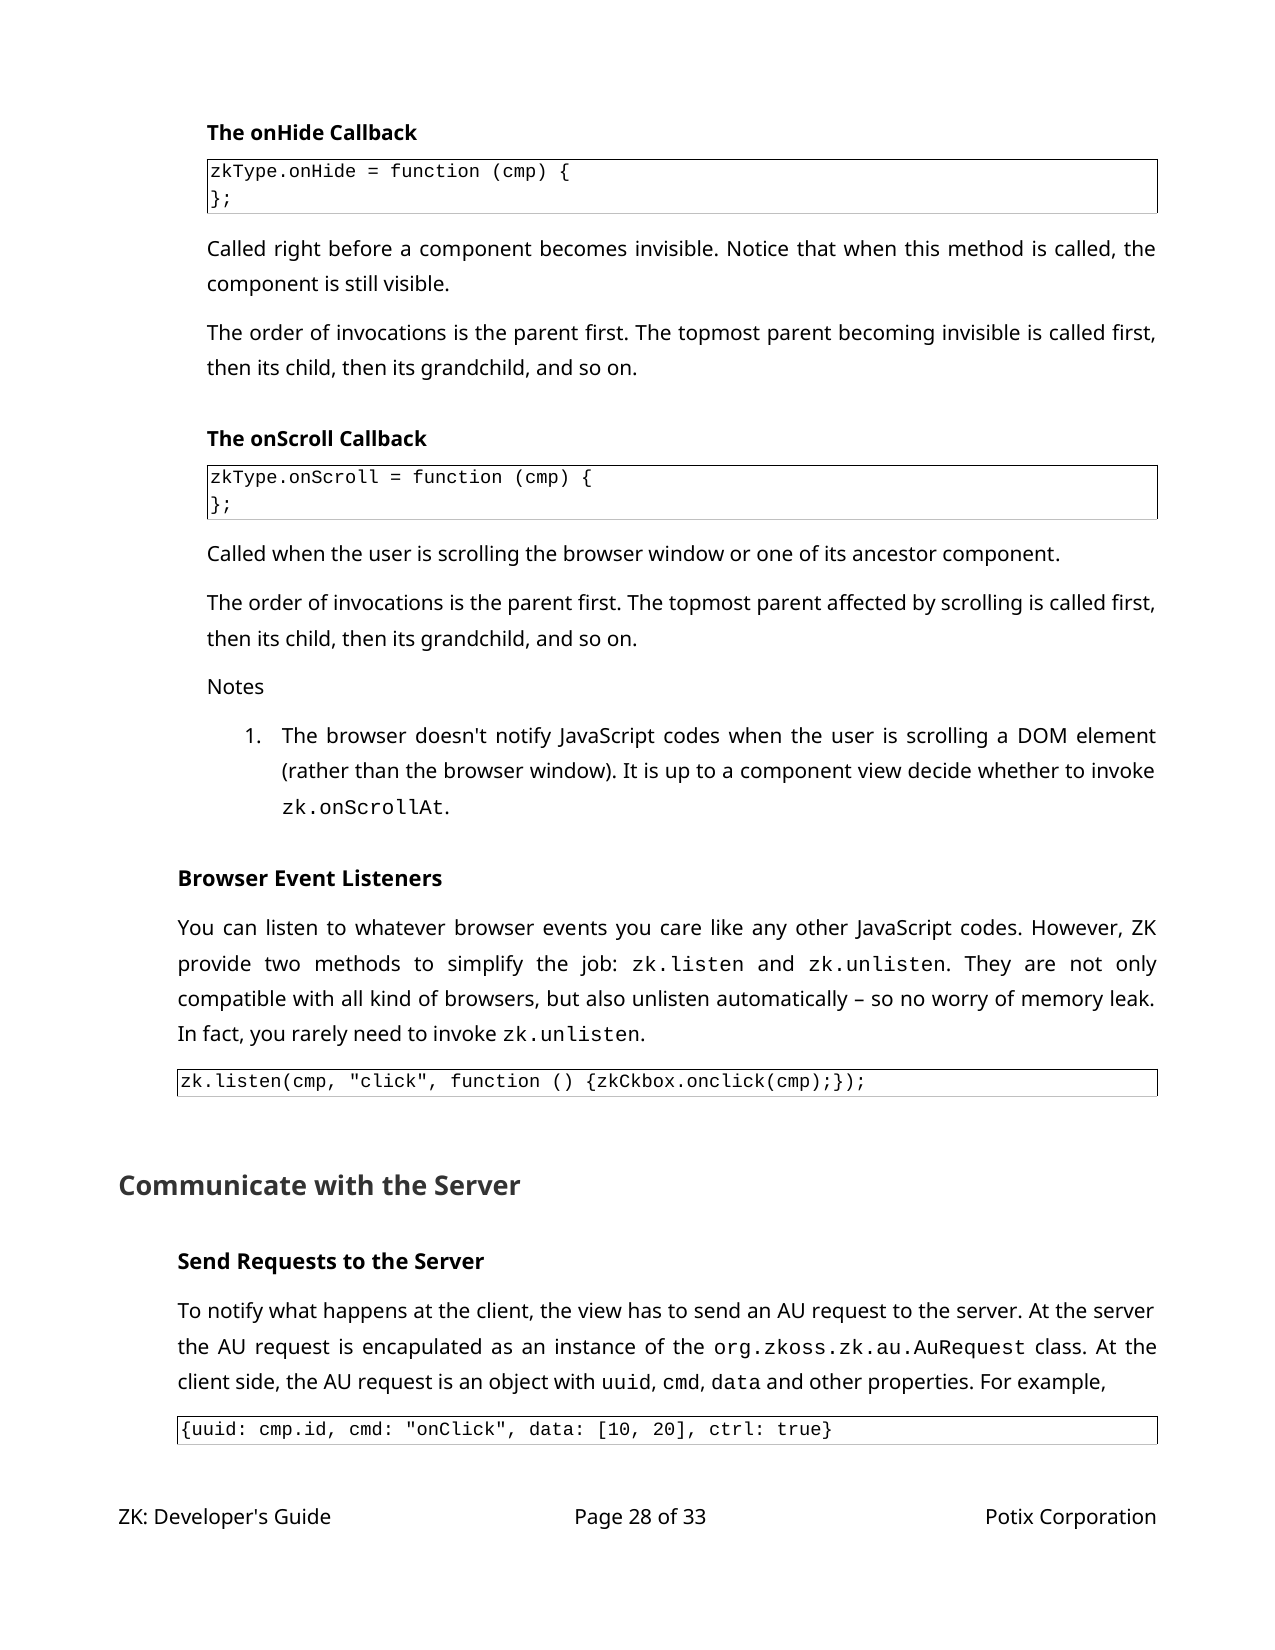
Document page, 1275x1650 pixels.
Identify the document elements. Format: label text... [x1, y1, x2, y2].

text You can listen to whatever browser events you care like any other JavaScript codes. However, ZK provide two methods to simplify the job: zk.listen and zk.unlisten. They are not only compatible with all kind of browsers, but also unlisten automatically – so no worry of memory leak. In fact, you rarely need to invoke zk.unlisten. [177, 913, 1157, 1048]
subtitle Browser Event Listeners [177, 863, 1157, 893]
text Called right before a component becomes invisible. Notice that when this method is called, the component is still visible. [207, 234, 1157, 297]
text Called when the user is scrolling the browser window or one of its ancestor component. [207, 539, 1157, 568]
text zkType.onHide = function (cmp) { [208, 160, 1157, 183]
text {uuid: cmp.id, cmd: "onClick", data: [10, 20], ctrl: true} [178, 1417, 1157, 1444]
text The order of invocations is the parent first. The topmost parent becoming invisible is called first, then its child, then its grandchild, and so on. [207, 318, 1157, 381]
text zkType.onScroll = function (cmp) { [208, 466, 1157, 489]
subtitle Send Requests to the Server [177, 1246, 1157, 1276]
text zk.listen(cmp, "click", function () {zkCkbox.onclick(cmp);}); [178, 1070, 1157, 1096]
subtitle The onHide Callback [207, 118, 1157, 146]
subtitle Communicate with the Server [118, 1167, 1157, 1203]
text The order of invocations is the parent first. The topmost parent affected by scrolling is called first, then its child, then its grandchild, and so on. [207, 588, 1157, 652]
text To notify what happens at the client, the view has to send an AU request to the server. At the server the AU request is encapulated as an instance of the org.zkoss.zk.au.AuRequest class. At the client side, the AU request is an object with uuid, cmd, data and other properties. For example, [177, 1297, 1157, 1396]
text }; [208, 186, 1157, 213]
text }; [208, 492, 1157, 519]
text Notes [207, 672, 1157, 701]
list The browser doesn't notify JavaScript codes when the user is scrolling a DOM element (rather than the browser window). It is up to a component view decide whether to invoke zk.onScrollAt. [244, 721, 1157, 820]
subtitle The onScroll Callback [207, 424, 1157, 452]
